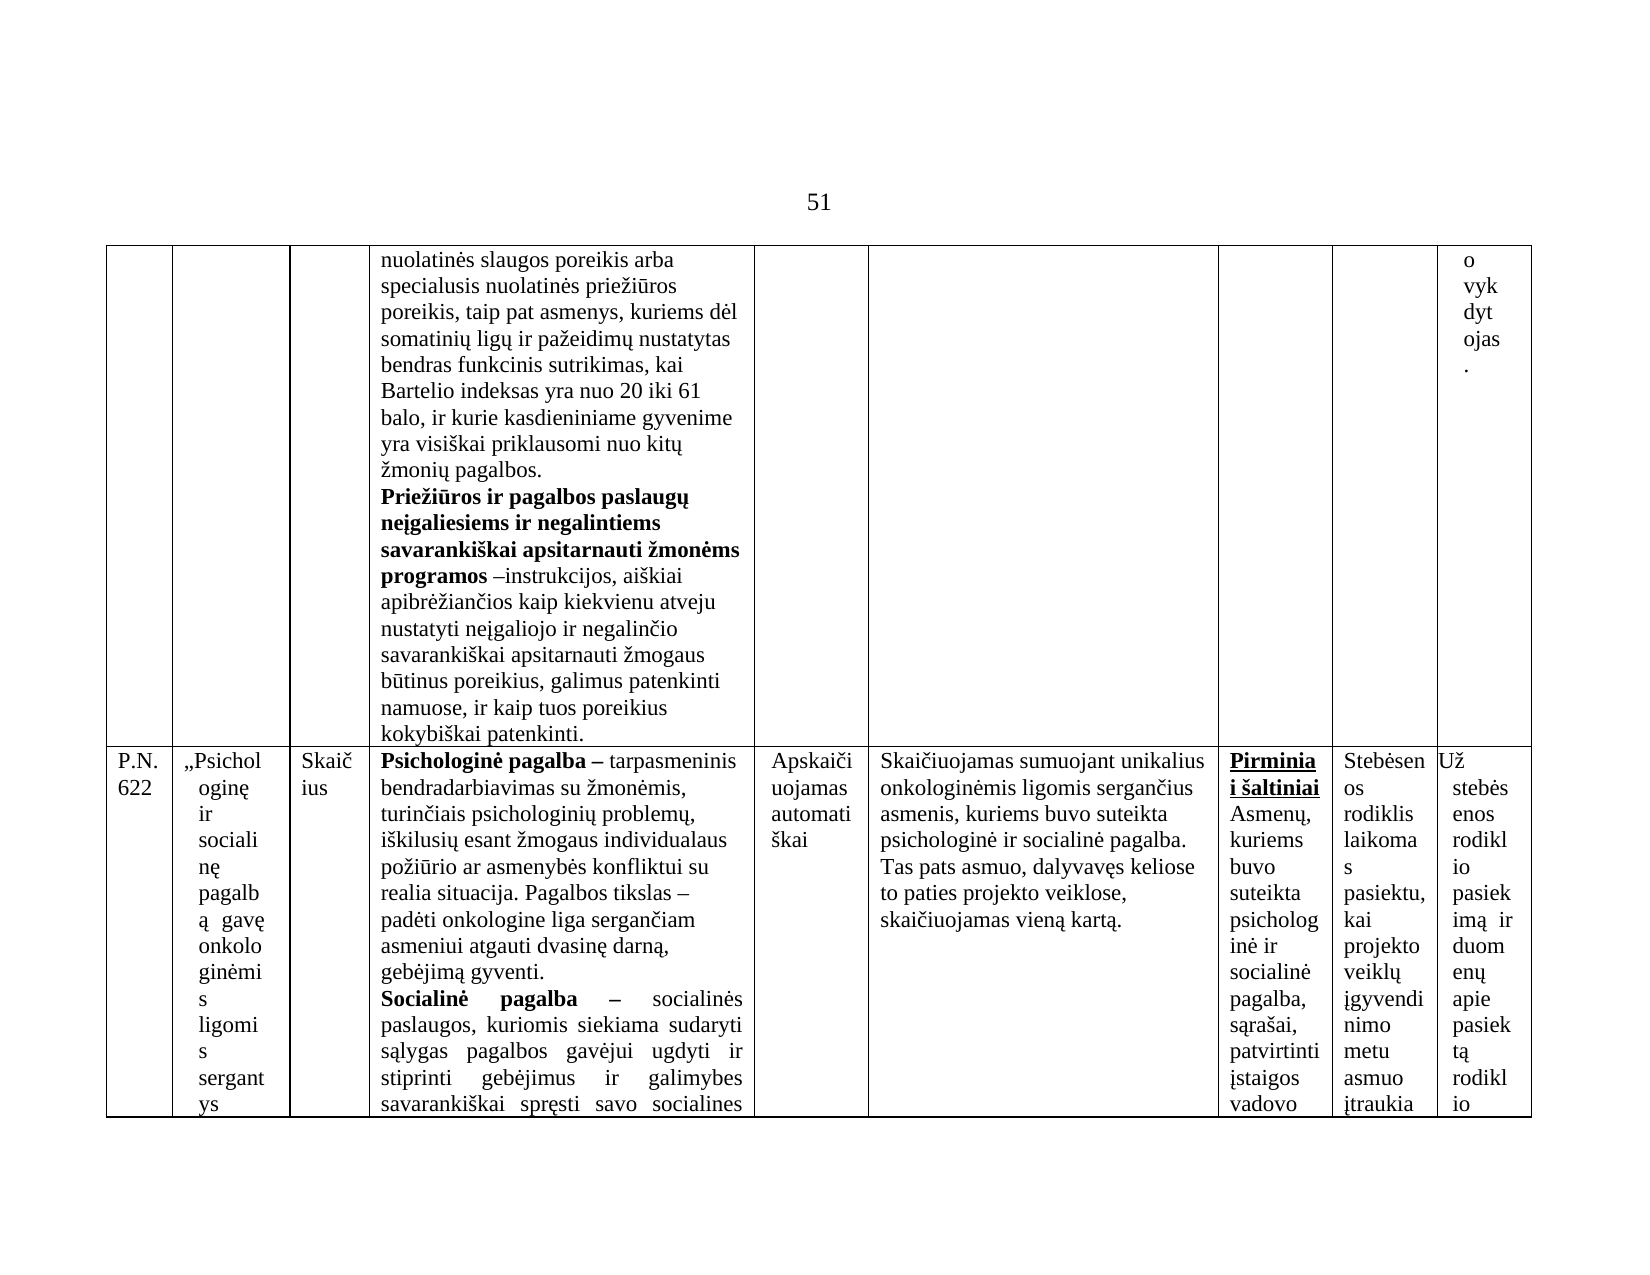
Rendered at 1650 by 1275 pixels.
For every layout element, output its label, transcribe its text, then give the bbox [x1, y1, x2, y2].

table_cell [173, 246, 289, 746]
table_cell Už stebėsenos rodiklio pasiekimą ir duomenų apie pasiektą rodiklio [1438, 747, 1531, 1116]
table_cell „Psichologinę ir socialinę pagalbą gavę onkologinėmis ligomis sergantys [173, 747, 289, 1116]
table_cell [755, 246, 868, 746]
table_cell [107, 246, 172, 746]
table_cell [1219, 246, 1332, 746]
table_cell o vykdytojas. [1438, 246, 1531, 746]
table_cell Apskaičiuojamas automatiškai [755, 747, 868, 1116]
table_cell nuolatinės slaugos poreikis arba specialusis nuolatinės priežiūros poreikis, taip pat asmenys, kuriems dėl somatinių ligų ir pažeidimų nustatytas bendras funkcinis sutrikimas, kai Bartelio indeksas yra nuo 20 iki 61 balo, ir kurie kasdieniniame gyvenime yra visiškai priklausomi nuo kitų žmonių pagalbos. Priežiūros ir pagalbos paslaugų neįgaliesiems ir negalintiems savarankiškai apsitarnauti žmonėms programos –instrukcijos, aiškiai apibrėžiančios kaip kiekvienu atveju nustatyti neįgaliojo ir negalinčio savarankiškai apsitarnauti žmogaus būtinus poreikius, galimus patenkinti namuose, ir kaip tuos poreikius kokybiškai patenkinti. [370, 246, 754, 746]
table_cell Psichologinė pagalba – tarpasmeninis bendradarbiavimas su žmonėmis, turinčiais psichologinių problemų, iškilusių esant žmogaus individualaus požiūrio ar asmenybės konfliktui su realia situacija. Pagalbos tikslas – padėti onkologine liga sergančiam asmeniui atgauti dvasinę darną, gebėjimą gyventi. Socialinė pagalba – socialinės paslaugos, kuriomis siekiama sudaryti sąlygas pagalbos gavėjui ugdyti ir stiprinti gebėjimus ir galimybes savarankiškai spręsti savo socialines [370, 747, 754, 1116]
table_cell [291, 246, 369, 746]
table_cell Skaičius [291, 747, 369, 1116]
table_cell P.N. 622 [107, 747, 172, 1116]
table_cell Stebėsenos rodiklis laikomas pasiektu, kai projekto veiklų įgyvendinimo metu asmuo įtraukia [1333, 747, 1437, 1116]
table_cell Pirminiai šaltiniai Asmenų, kuriems buvo suteikta psichologinė ir socialinė pagalba, sąrašai, patvirtinti įstaigos vadovo [1219, 747, 1332, 1116]
table_cell [869, 246, 1218, 746]
table_cell Skaičiuojamas sumuojant unikalius onkologinėmis ligomis sergančius asmenis, kuriems buvo suteikta psichologinė ir socialinė pagalba. Tas pats asmuo, dalyvavęs keliose to paties projekto veiklose, skaičiuojamas vieną kartą. [869, 747, 1218, 1116]
table_cell [1333, 246, 1437, 746]
